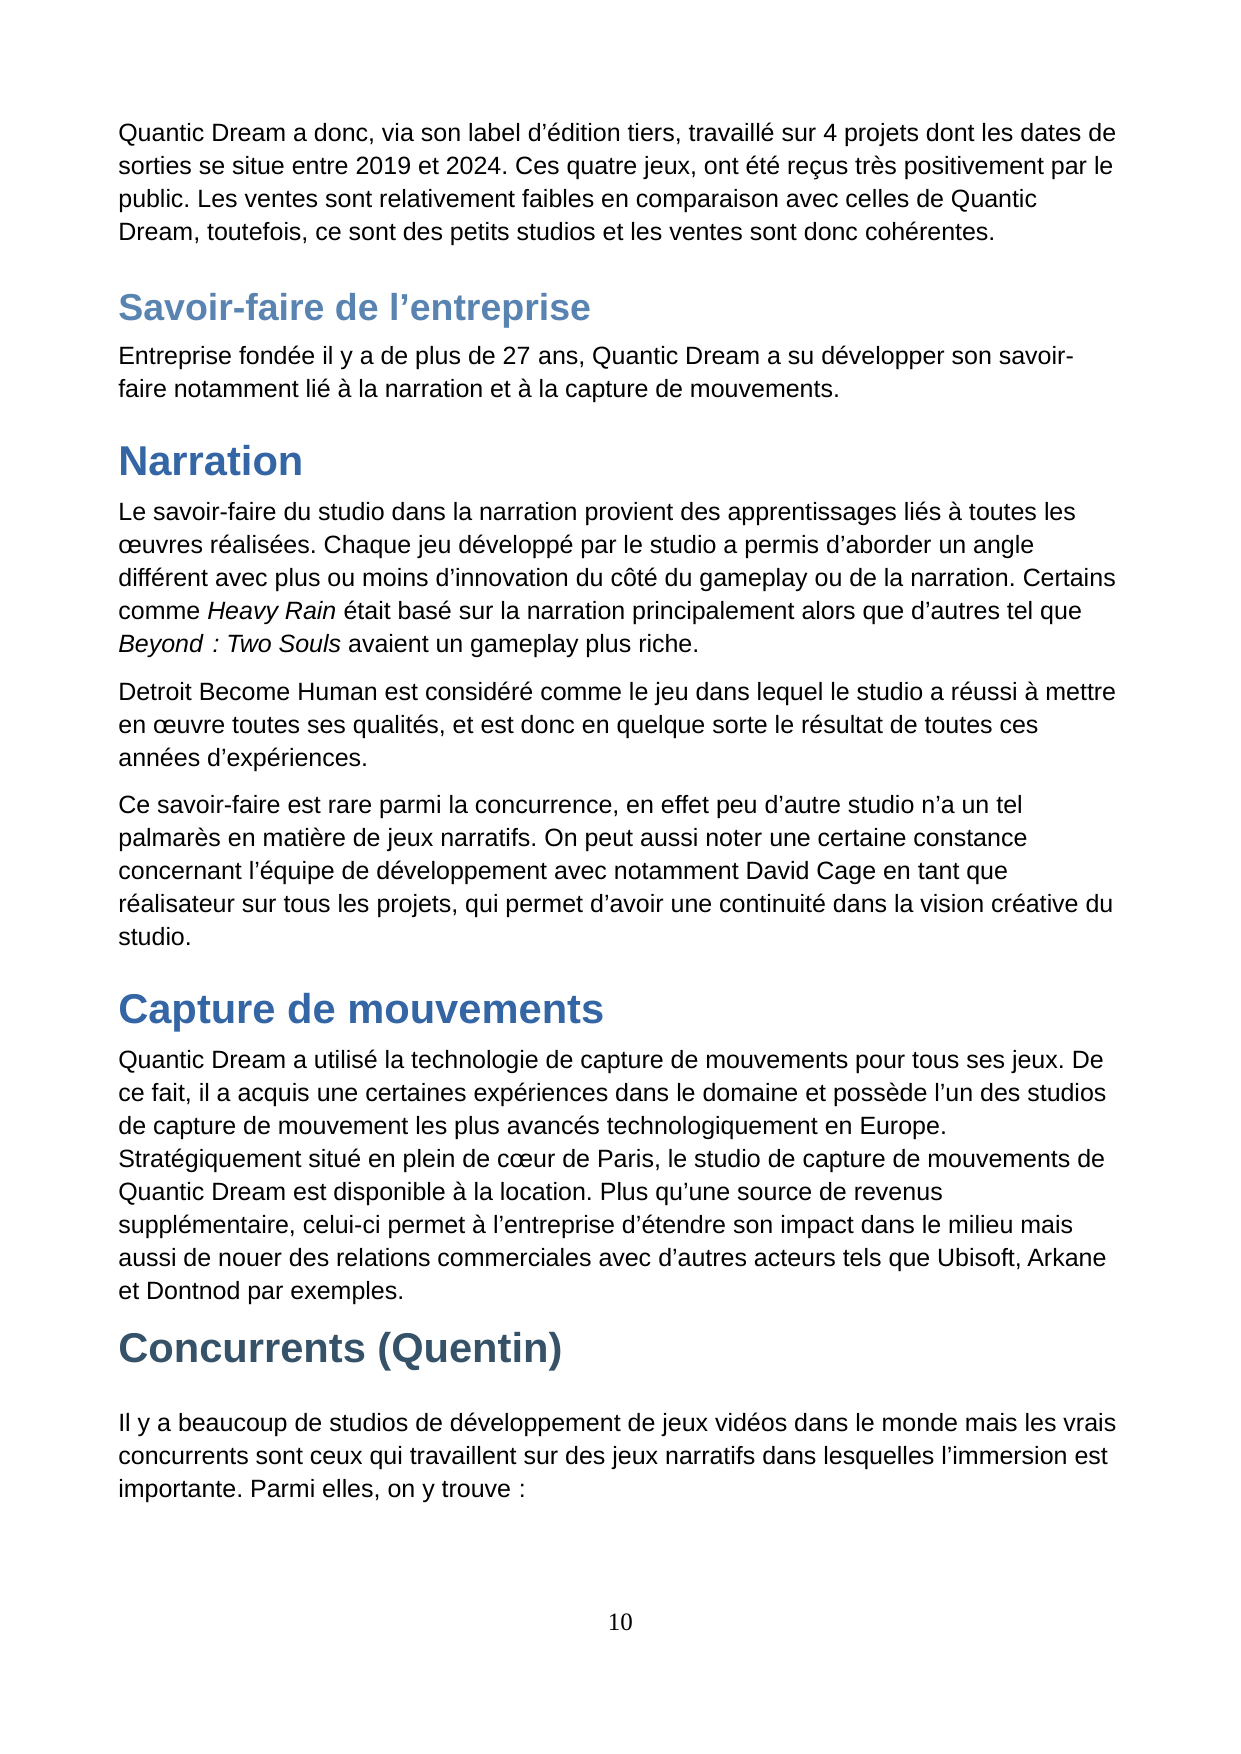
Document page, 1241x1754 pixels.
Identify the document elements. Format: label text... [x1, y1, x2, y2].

text Quantic Dream a utilisé la technologie de capture de mouvements pour tous ses jeux. De ce fait, il a acquis une certaines expériences dans le domaine et possède l’un des studios de capture de mouvement les plus avancés technologiquement en Europe. Stratégiquement situé en plein de cœur de Paris, le studio de capture de mouvements de Quantic Dream est disponible à la location. Plus qu’une source de revenus supplémentaire, celui-ci permet à l’entreprise d’étendre son impact dans le milieu mais aussi de nouer des relations commerciales avec d’autres acteurs tels que Ubisoft, Arkane et Dontnod par exemples. [118, 1045, 1122, 1305]
subtitle Concurrents (Quentin) [118, 1324, 1122, 1372]
text Entreprise fondée il y a de plus de 27 ans, Quantic Dream a su développer son savoir-faire notamment lié à la narration et à la capture de mouvements. [118, 341, 1122, 403]
text Quantic Dream a donc, via son label d’édition tiers, travaillé sur 4 projets dont les dates de sorties se situe entre 2019 et 2024. Ces quatre jeux, ont été reçus très positivement par le public. Les ventes sont relativement faibles en comparaison avec celles de Quantic Dream, toutefois, ce sont des petits studios et les ventes sont donc cohérentes. [118, 118, 1122, 246]
text Le savoir-faire du studio dans la narration provient des apprentissages liés à toutes les œuvres réalisées. Chaque jeu développé par le studio a permis d’aborder un angle différent avec plus ou moins d’innovation du côté du gameplay ou de la narration. Certains comme Heavy Rain était basé sur la narration principalement alors que d’autres tel que Beyond : Two Souls avaient un gameplay plus riche. [118, 497, 1122, 658]
text Il y a beaucoup de studios de développement de jeux vidéos dans le monde mais les vrais concurrents sont ceux qui travaillent sur des jeux narratifs dans lesquelles l’immersion est importante. Parmi elles, on y trouve : [118, 1408, 1122, 1503]
subtitle Narration [118, 436, 1122, 484]
subtitle Capture de mouvements [118, 984, 1122, 1032]
text Ce savoir-faire est rare parmi la concurrence, en effet peu d’autre studio n’a un tel palmarès en matière de jeux narratifs. On peut aussi noter une certaine constance concernant l’équipe de développement avec notamment David Cage en tant que réalisateur sur tous les projets, qui permet d’avoir une continuité dans la vision créative du studio. [118, 790, 1122, 951]
text Detroit Become Human est considéré comme le jeu dans lequel le studio a réussi à mettre en œuvre toutes ses qualités, et est donc en quelque sorte le résultat de toutes ces années d’expériences. [118, 677, 1122, 771]
subtitle Savoir-faire de l’entreprise [118, 286, 1122, 329]
